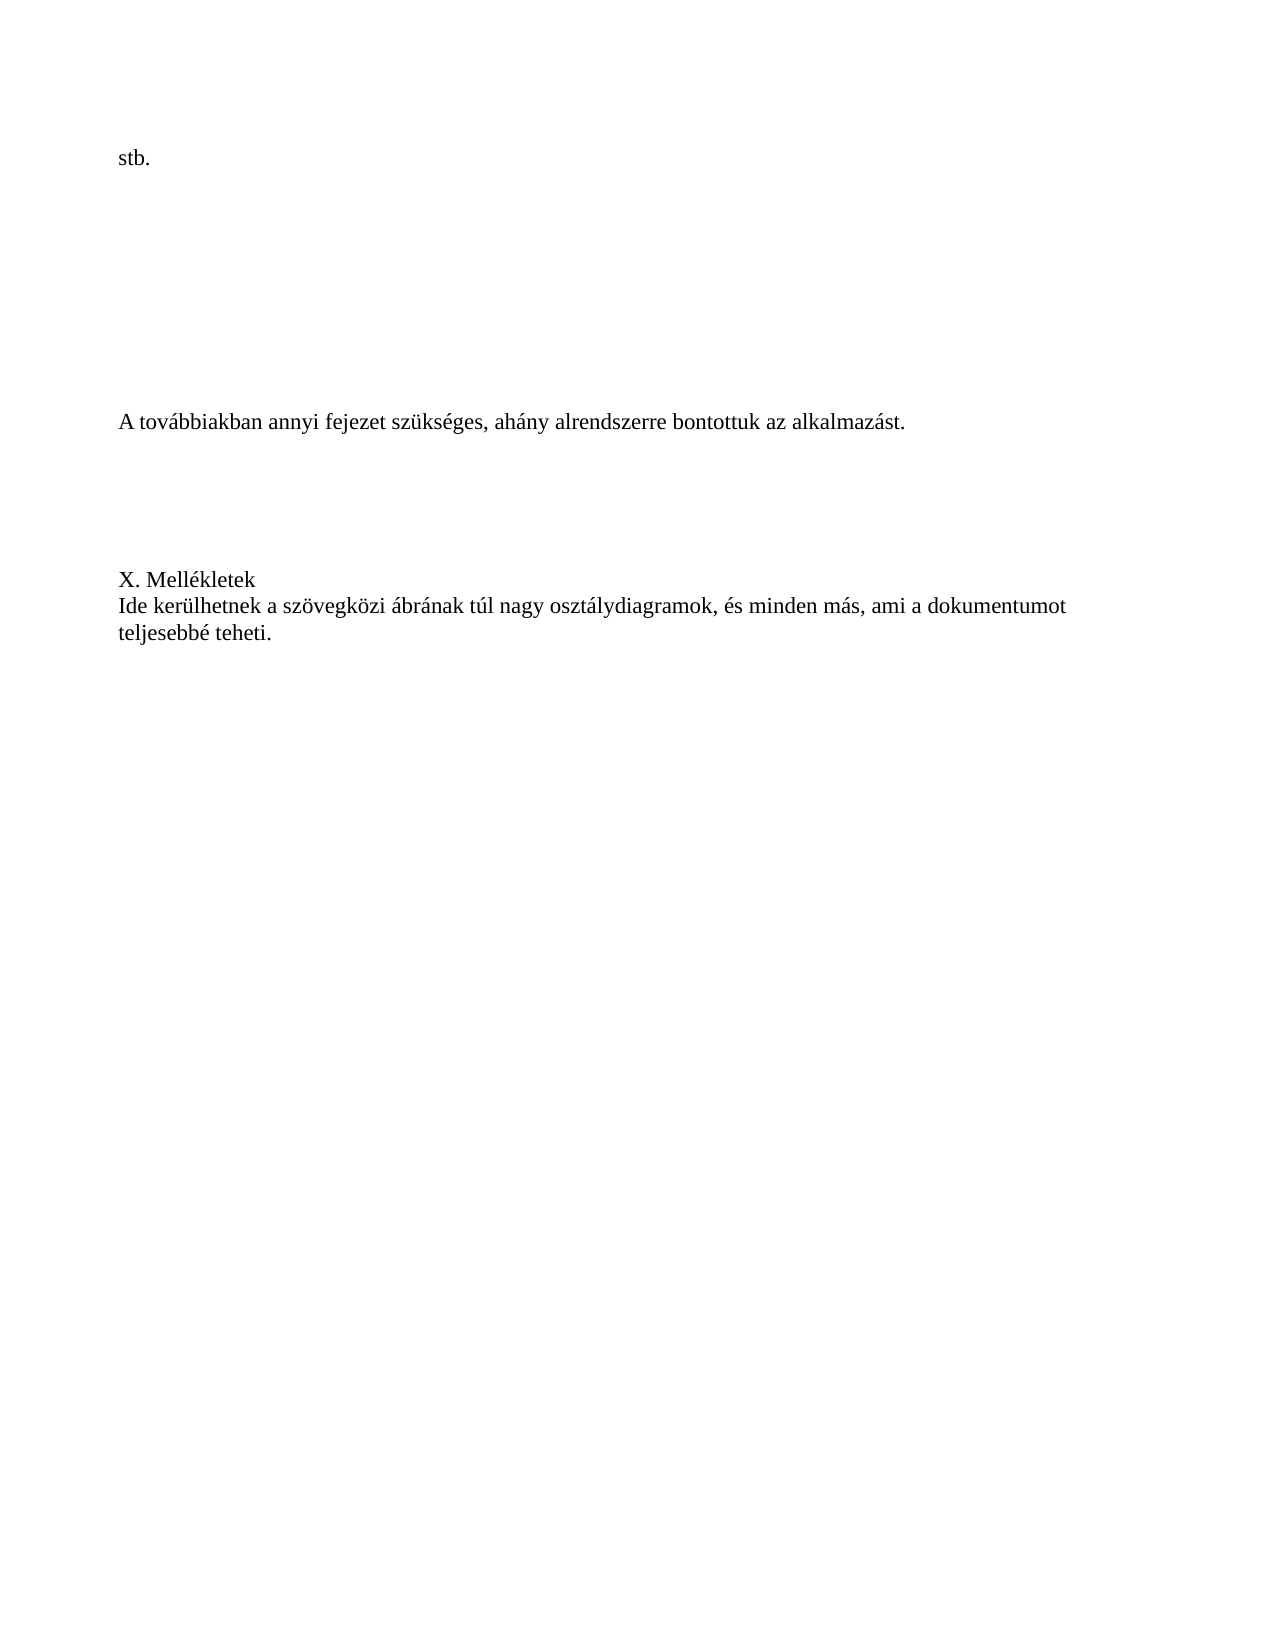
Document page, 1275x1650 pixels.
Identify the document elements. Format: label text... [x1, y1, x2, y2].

text Ide kerülhetnek a szövegközi ábrának túl nagy osztálydiagramok, és minden más, ami a dokumentumot teljesebbé teheti. [118, 592, 1157, 645]
text A továbbiakban annyi fejezet szükséges, ahány alrendszerre bontottuk az alkalmazást. [118, 408, 1157, 434]
text stb. [118, 144, 1157, 171]
text X. Mellékletek [118, 566, 1157, 592]
